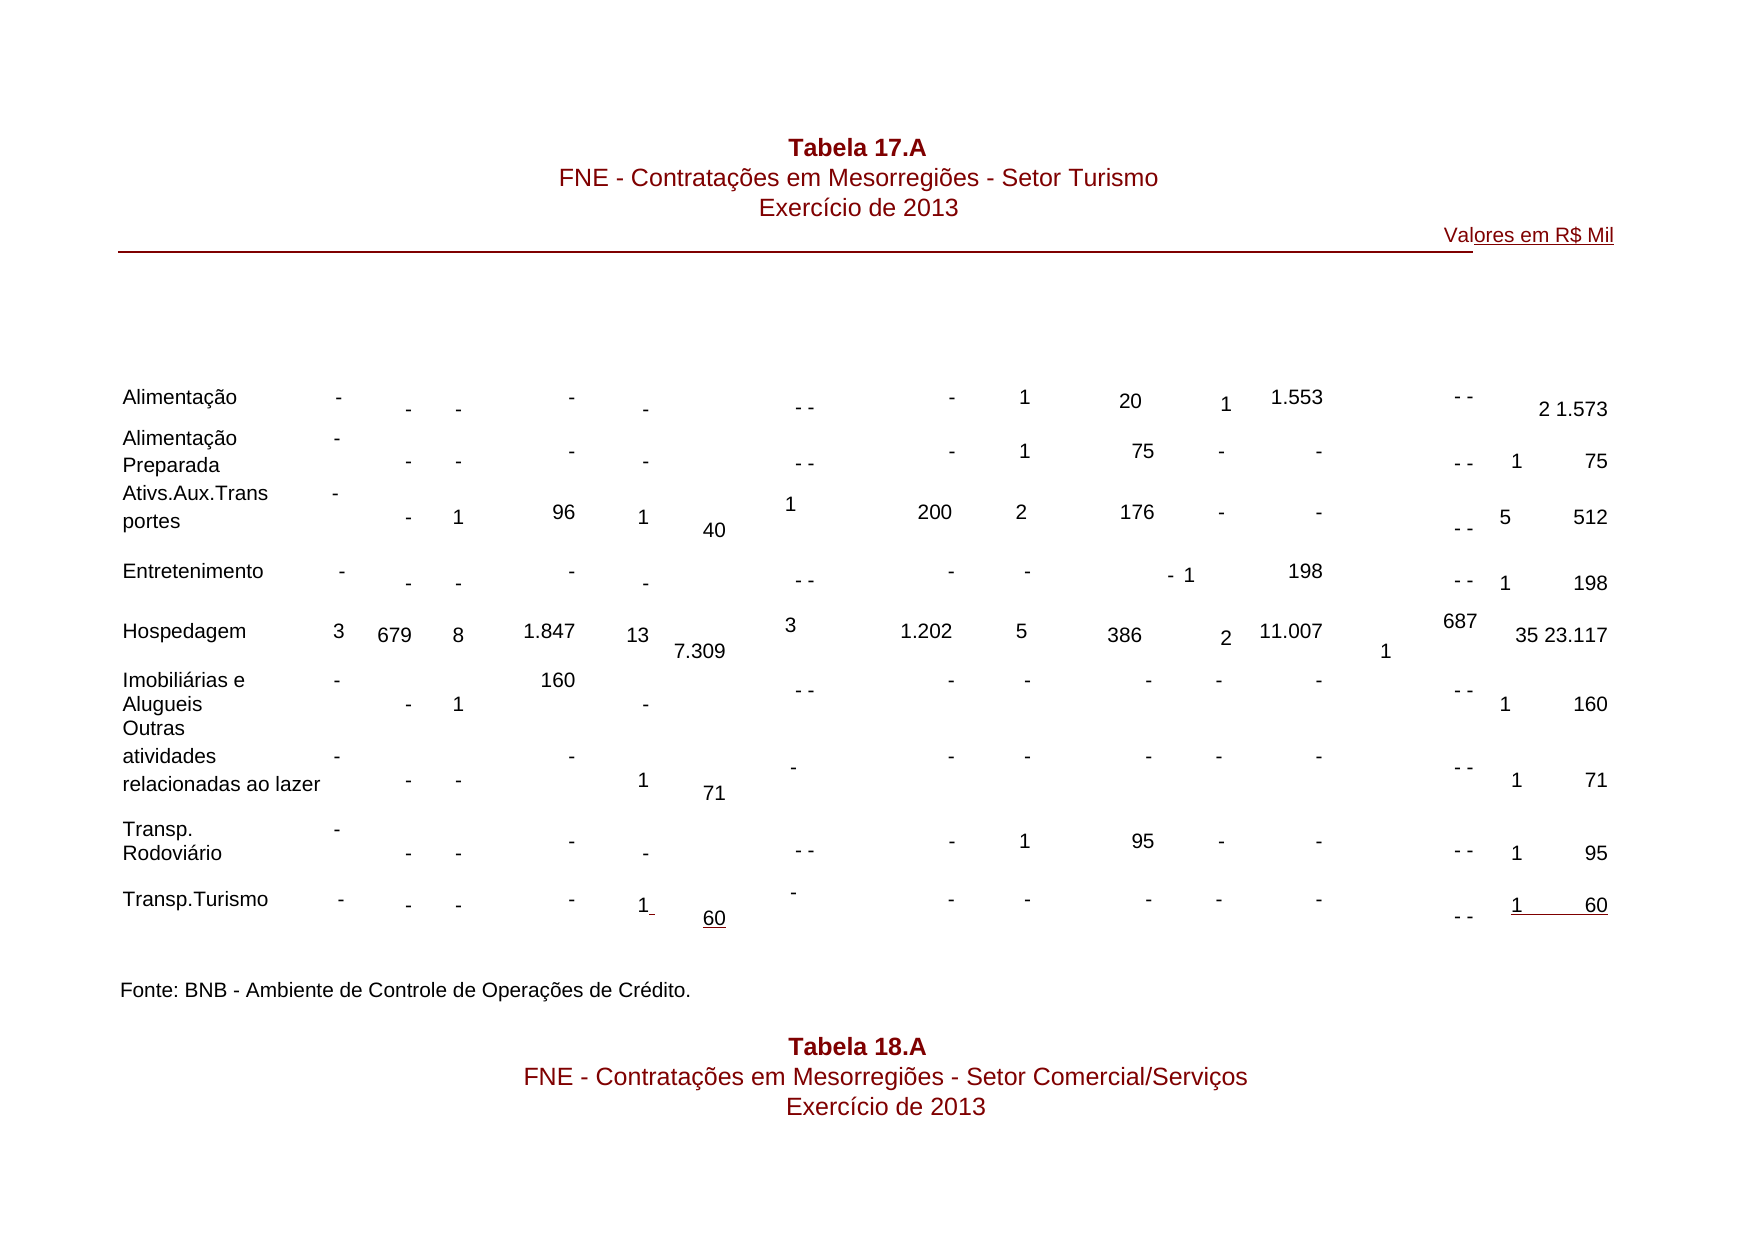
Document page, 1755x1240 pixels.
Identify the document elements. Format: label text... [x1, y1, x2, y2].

table_cell - - [665, 817, 859, 869]
table_cell - [1248, 817, 1340, 869]
table_cell - [353, 668, 422, 744]
table_cell - - [859, 668, 1068, 744]
table_cell - - [859, 546, 1068, 599]
table_cell - 1 [1068, 546, 1248, 599]
text Tabela 17.A [59, 133, 1663, 161]
table_cell Imobiliárias e - Alugueis Outras [123, 668, 353, 744]
table_header Bico do Papagaio [1163, 253, 1336, 330]
table_header Atividade [118, 253, 281, 373]
table_cell [118, 425, 122, 481]
table_cell - 1 [859, 373, 1068, 425]
table_cell - [353, 425, 422, 481]
table_cell [1599, 330, 1603, 373]
table_cell [118, 373, 122, 425]
table_cell 1.402 10 [864, 934, 1073, 978]
table_cell 1 60 [1478, 869, 1613, 934]
table_cell 1 40 [665, 481, 859, 546]
table_cell - [422, 546, 500, 599]
table_cell - [500, 425, 592, 481]
text Exercício de 2013 [63, 193, 1661, 222]
table_cell - [1248, 744, 1340, 817]
table_cell Qtde Valor [1473, 330, 1599, 373]
table_cell 1 [592, 481, 664, 546]
table_header [748, 253, 810, 330]
table_cell - [500, 869, 592, 934]
table_cell Qtde Valor [1163, 330, 1336, 373]
table_cell [118, 668, 122, 744]
table_cell - 1 [859, 817, 1068, 869]
table_cell Qtde Valor [972, 330, 1163, 373]
table_cell - [500, 817, 592, 869]
table_cell [118, 869, 122, 934]
table_cell - - [665, 546, 859, 599]
table_cell [118, 934, 122, 978]
table_cell Valor [810, 330, 953, 373]
table_cell 1 [592, 744, 664, 817]
table_header [1599, 251, 1603, 330]
table_cell - - [1340, 869, 1478, 934]
table_header Águas Emendadas [1336, 253, 1473, 330]
table_cell - [353, 744, 422, 817]
table_cell - [422, 744, 500, 817]
table_cell - - [859, 869, 1068, 934]
table_cell - [592, 668, 664, 744]
table_cell 679 [353, 599, 422, 667]
table_cell 1 95 [1478, 817, 1613, 869]
table_header [953, 253, 972, 330]
table_cell 1 75 [1478, 425, 1613, 481]
table_cell 198 [1248, 546, 1340, 599]
table_cell 2 1.573 [1478, 373, 1613, 425]
table_cell - - [1340, 744, 1478, 817]
table_header Vale do Jequitinhonha / Mucuri [573, 253, 748, 330]
text Fonte: BNB - Ambiente de Controle de Operações de Crédito. [120, 978, 1661, 1002]
table_header Seridó [972, 253, 1163, 330]
table_cell - [592, 373, 664, 425]
table_cell 4 [740, 934, 863, 978]
table_cell - - [1340, 425, 1478, 481]
table_cell - [1248, 869, 1340, 934]
table_cell 1 [422, 481, 500, 546]
table_cell - [500, 546, 592, 599]
table_cell - [422, 373, 500, 425]
table_cell - [1248, 425, 1340, 481]
table_cell 96 [500, 481, 592, 546]
table_cell 11.007 [1248, 599, 1340, 667]
table_cell - [353, 373, 422, 425]
table_cell [118, 599, 122, 667]
table_cell 1 [592, 869, 664, 934]
table_cell Entretenimento - [123, 546, 353, 599]
table_cell [118, 744, 122, 817]
table_cell 2.103 16 7.480 [500, 934, 740, 978]
table_header Chapada das Mangabeiras [281, 253, 422, 330]
table_cell - - [1340, 373, 1478, 425]
table_cell 386 2 [1068, 599, 1248, 667]
text Exercício de 2013 [786, 1092, 1606, 1120]
table_cell Transp. - Rodoviário [123, 817, 353, 869]
text Tabela 18.A [59, 1032, 1663, 1061]
text FNE - Contratações em Mesorregiões - Setor Turismo [63, 163, 1661, 191]
table_cell - [353, 546, 422, 599]
table_cell - [1248, 668, 1340, 744]
table_cell - [500, 373, 592, 425]
table_cell - [1248, 481, 1340, 546]
table_cell Transp.Turismo - [123, 869, 353, 934]
table_cell 5 512 [1478, 481, 1613, 546]
table_cell [118, 546, 122, 599]
table_cell Ativs.Aux.Trans - portes [123, 481, 353, 546]
text Qtde Valor Qtde Valor Valor [377, 1121, 1754, 1142]
table_cell 20 1 [1068, 373, 1248, 425]
table_cell atividades - relacionadas ao lazer [123, 744, 353, 817]
table_cell - [353, 481, 422, 546]
table_cell [953, 330, 972, 373]
table_cell 8 [422, 599, 500, 667]
table_cell 1.202 5 [859, 599, 1068, 667]
table_cell 95 - [1068, 817, 1248, 869]
table_cell Qtde Valor [1336, 330, 1473, 373]
table_cell - - [859, 744, 1068, 817]
table_cell - 60 [665, 869, 859, 934]
table_cell Qtde [748, 330, 810, 373]
text FNE - Contratações em Mesorregiões - Setor Comercial/Serviços [523, 1062, 1663, 1091]
table_cell 752 4 [1073, 934, 1252, 978]
table_cell - - [665, 373, 859, 425]
table_cell Total [123, 934, 323, 978]
table_cell - - [1068, 668, 1248, 744]
table_cell - [353, 817, 422, 869]
table_cell - [592, 425, 664, 481]
table_cell 1 [422, 668, 500, 744]
table_cell [1603, 330, 1613, 373]
table_cell 1 198 [1478, 546, 1613, 599]
table_header Chapada do Araripe [422, 253, 573, 330]
table_cell - - [665, 425, 859, 481]
table_cell - - [1068, 744, 1248, 817]
table_cell - - [1340, 481, 1478, 546]
table_cell Qtde Valor [281, 330, 422, 373]
table_cell Alimentação - [123, 373, 353, 425]
table_cell Alimentação - Preparada [123, 425, 353, 481]
table_cell 687 1 [1340, 599, 1478, 667]
table_cell 12.758 1 687 48 25.861 [1252, 934, 1603, 978]
table_cell 1.553 [1248, 373, 1340, 425]
table_cell [118, 817, 122, 869]
table_cell 35 23.117 [1478, 599, 1613, 667]
table_header [1603, 251, 1613, 330]
table_header Xingó [810, 253, 953, 330]
table_cell 160 [500, 668, 592, 744]
text Valores em R$ Mil [59, 223, 1620, 247]
table_header Total [1473, 251, 1599, 330]
table_cell - [500, 744, 592, 817]
table_cell 176 - [1068, 481, 1248, 546]
table_cell Qtde Valor [573, 330, 748, 373]
table_cell - 1 [859, 425, 1068, 481]
table_cell - [422, 869, 500, 934]
table_cell 75 - [1068, 425, 1248, 481]
table_cell - - [1068, 869, 1248, 934]
table_cell - [422, 817, 500, 869]
table_cell - 71 [665, 744, 859, 817]
table_cell 3 7.309 [665, 599, 859, 667]
table_cell 1 160 [1478, 668, 1613, 744]
table_cell - [592, 546, 664, 599]
table_cell - [592, 817, 664, 869]
table_cell - [422, 425, 500, 481]
table_cell 1 71 [1478, 744, 1613, 817]
table_cell - - [1340, 546, 1478, 599]
table_cell [1603, 934, 1613, 978]
table_cell 1.847 [500, 599, 592, 667]
table_cell 200 2 [859, 481, 1068, 546]
table_cell Hospedagem 3 [123, 599, 353, 667]
table_cell - [353, 869, 422, 934]
table_cell [118, 481, 122, 546]
table_cell Qtde Valor [422, 330, 573, 373]
table_cell - - [1340, 668, 1478, 744]
table_cell 3 679 10 [323, 934, 500, 978]
table_cell - - [665, 668, 859, 744]
table_cell - - [1340, 817, 1478, 869]
table_cell 13 [592, 599, 664, 667]
